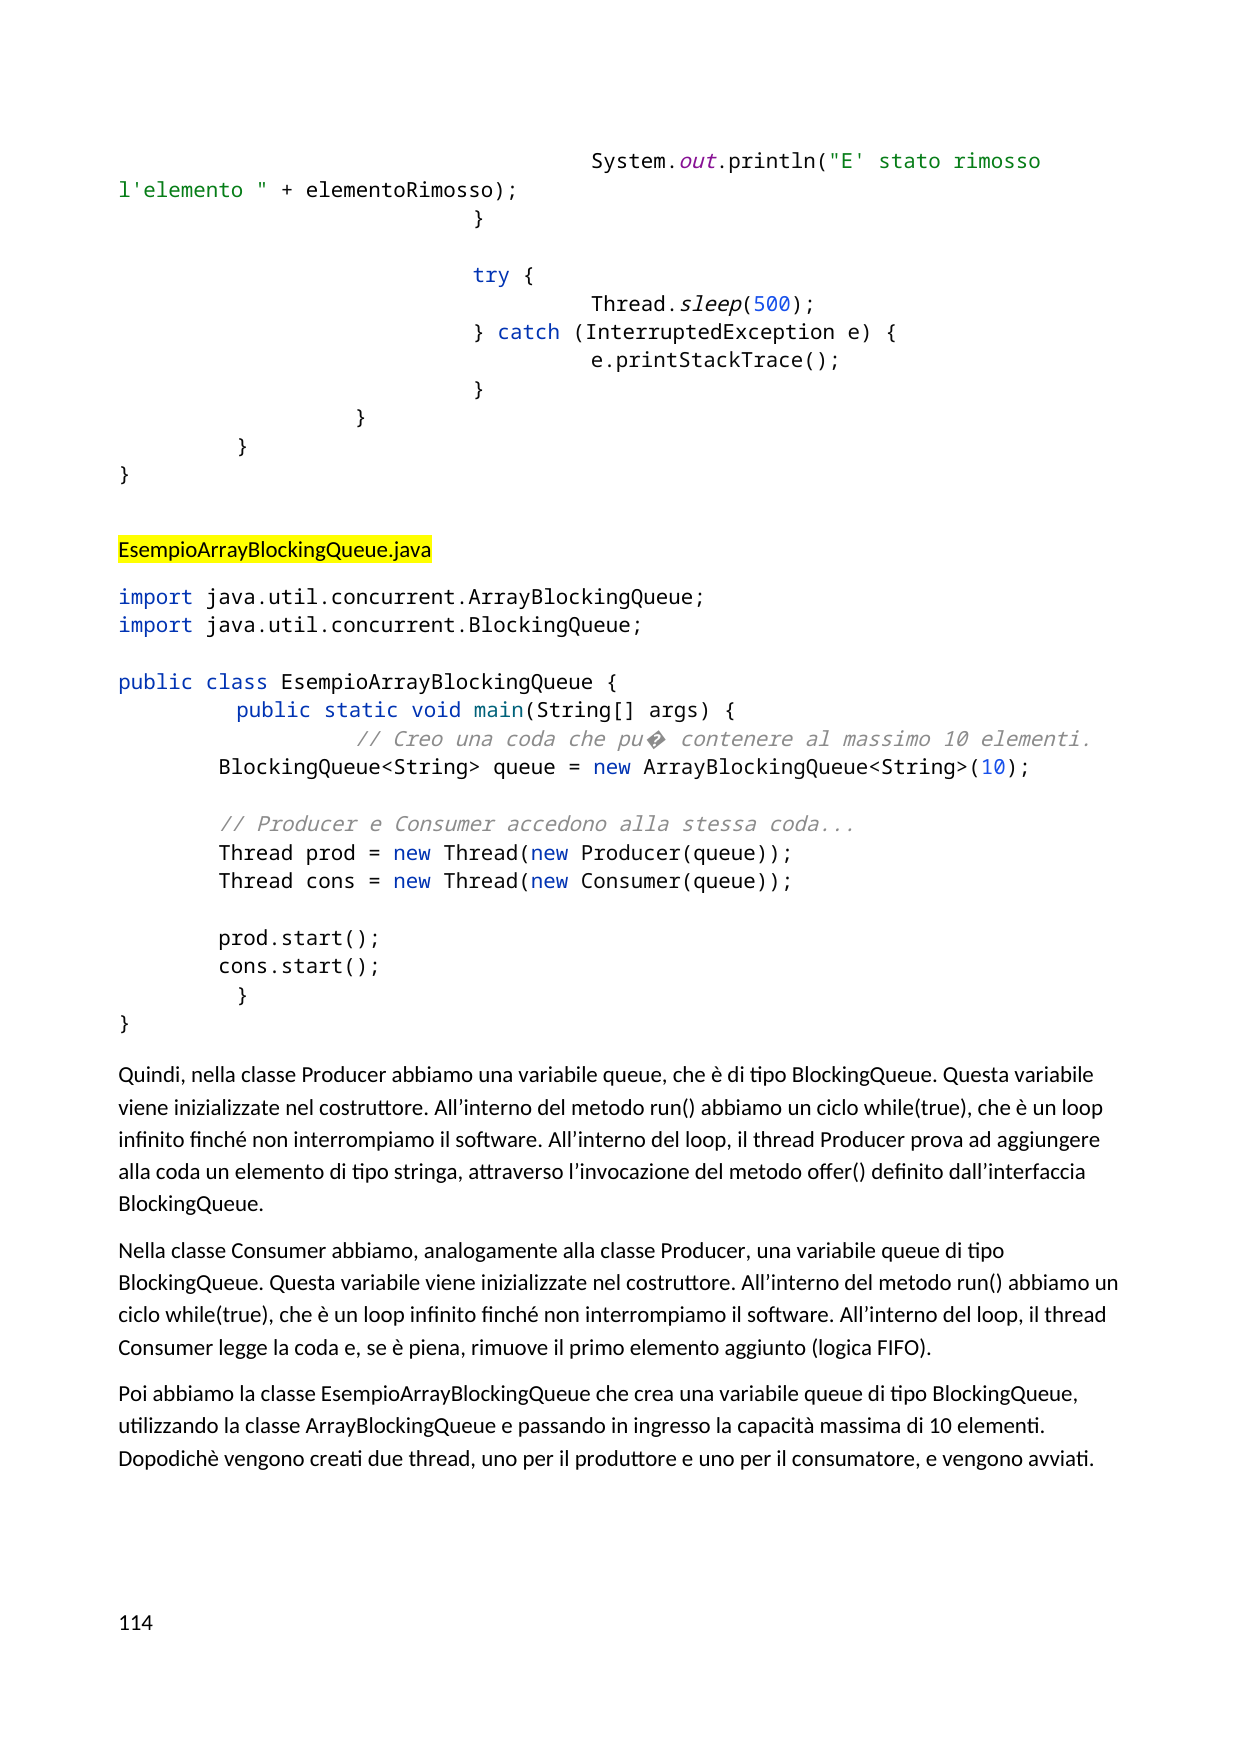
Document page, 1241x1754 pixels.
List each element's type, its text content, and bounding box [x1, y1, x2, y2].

text EsempioArrayBlockingQueue.java [118, 535, 1122, 563]
text Quindi, nella classe Producer abbiamo una variabile queue, che è di tipo BlockingQueue. Questa variabile viene inizializzate nel costruttore. All’interno del metodo run() abbiamo un ciclo while(true), che è un loop infinito finché non interrompiamo il software. All’interno del loop, il thread Producer prova ad aggiungere alla coda un elemento di tipo stringa, attraverso l’invocazione del metodo offer() definito dall’interfaccia BlockingQueue. [118, 1061, 1122, 1217]
text Poi abbiamo la classe EsempioArrayBlockingQueue che crea una variabile queue di tipo BlockingQueue, utilizzando la classe ArrayBlockingQueue e passando in ingresso la capacità massima di 10 elementi. Dopodichè vengono creati due thread, uno per il produttore e uno per il consumatore, e vengono avviati. [118, 1379, 1122, 1472]
text Nella classe Consumer abbiamo, analogamente alla classe Producer, una variabile queue di tipo BlockingQueue. Questa variabile viene inizializzate nel costruttore. All’interno del metodo run() abbiamo un ciclo while(true), che è un loop infinito finché non interrompiamo il software. All’interno del loop, il thread Consumer legge la coda e, se è piena, rimuove il primo elemento aggiunto (logica FIFO). [118, 1236, 1122, 1361]
text import java.util.concurrent.ArrayBlockingQueue; import java.util.concurrent.BlockingQueue; public class EsempioArrayBlockingQueue { public static void main(String[] args) { // Creo una coda che pu� contenere al massimo 10 elementi. BlockingQueue<String> queue = new ArrayBlockingQueue<String>(10); // Producer e Consumer accedono alla stessa coda... Thread prod = new Thread(new Producer(queue)); Thread cons = new Thread(new Consumer(queue)); prod.start(); cons.start(); } } [118, 582, 1122, 1037]
text System.out.println("E' stato rimosso l'elemento " + elementoRimosso); } try { Thread.sleep(500); } catch (InterruptedException e) { e.printStackTrace(); } } } } [118, 118, 1122, 488]
